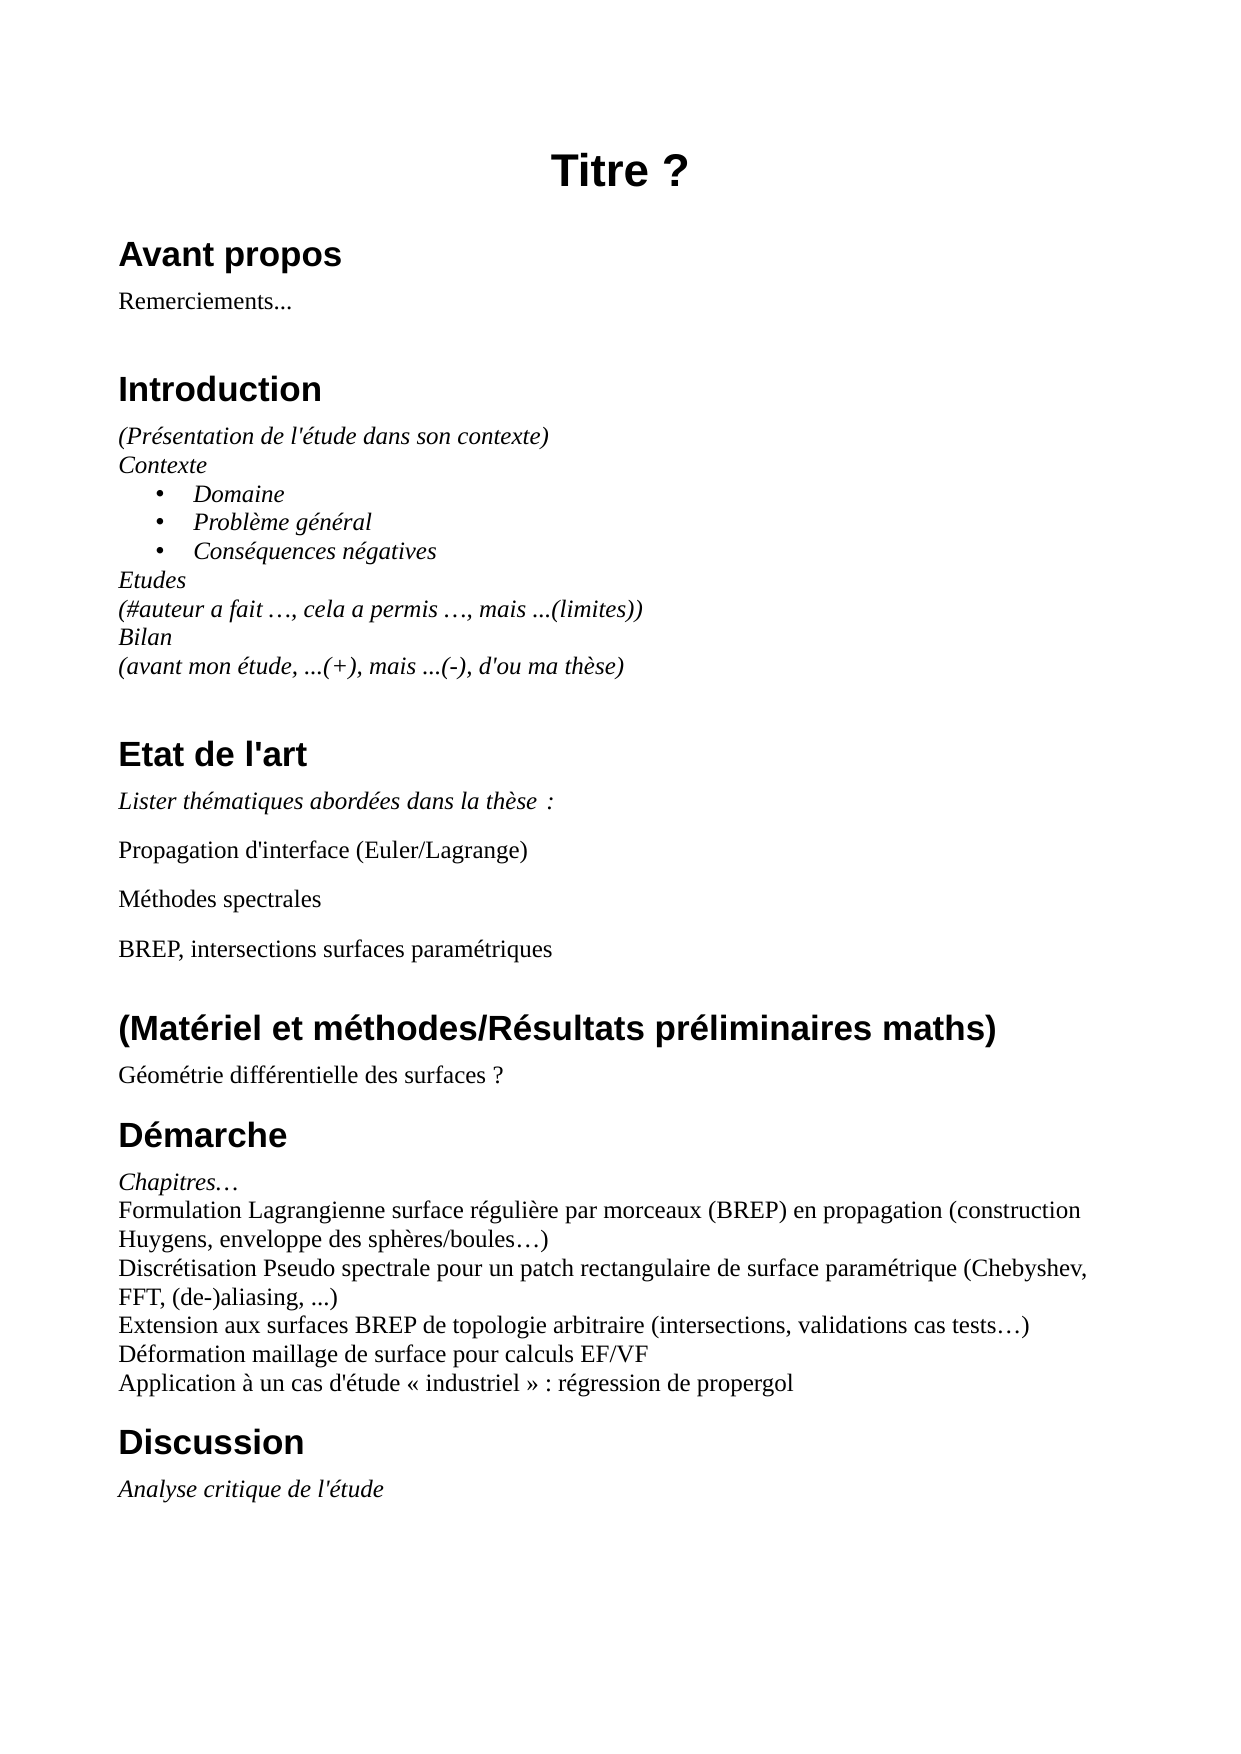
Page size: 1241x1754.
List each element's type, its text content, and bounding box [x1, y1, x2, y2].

text Formulation Lagrangienne surface régulière par morceaux (BREP) en propagation (construction Huygens, enveloppe des sphères/boules…) [118, 1196, 1122, 1253]
list Conséquences négatives [156, 536, 1122, 565]
text Bilan [118, 622, 1122, 651]
text Chapitres… [118, 1167, 1122, 1196]
text Etudes [118, 565, 1122, 594]
text Analyse critique de l'étude [118, 1474, 1122, 1503]
text Extension aux surfaces BREP de topologie arbitraire (intersections, validations cas tests…) [118, 1311, 1122, 1339]
text Remerciements... [118, 286, 1122, 315]
text Lister thématiques abordées dans la thèse : [118, 786, 1122, 815]
subtitle Introduction [118, 368, 1122, 409]
text Déformation maillage de surface pour calculs EF/VF [118, 1339, 1122, 1368]
text Propagation d'interface (Euler/Lagrange) [118, 836, 1122, 864]
subtitle Avant propos [118, 233, 1122, 273]
subtitle Discussion [118, 1422, 1122, 1462]
text Discrétisation Pseudo spectrale pour un patch rectangulaire de surface paramétrique (Chebyshev, FFT, (de-)aliasing, ...) [118, 1253, 1122, 1311]
text BREP, intersections surfaces paramétriques [118, 934, 1122, 962]
text Contexte [118, 450, 1122, 479]
text (#auteur a fait …, cela a permis …, mais ...(limites)) [118, 594, 1122, 622]
subtitle Démarche [118, 1114, 1122, 1154]
text (Présentation de l'étude dans son contexte) [118, 421, 1122, 450]
list Problème général [156, 507, 1122, 536]
text (avant mon étude, ...(+), mais ...(-), d'ou ma thèse) [118, 651, 1122, 680]
text Méthodes spectrales [118, 884, 1122, 913]
text Application à un cas d'étude « industriel » : régression de propergol [118, 1368, 1122, 1397]
subtitle (Matériel et méthodes/Résultats préliminaires maths) [118, 1008, 1122, 1048]
list Domaine [156, 479, 1122, 507]
title Titre ? [118, 143, 1122, 196]
subtitle Etat de l'art [118, 734, 1122, 774]
text Géométrie différentielle des surfaces ? [118, 1060, 1122, 1089]
